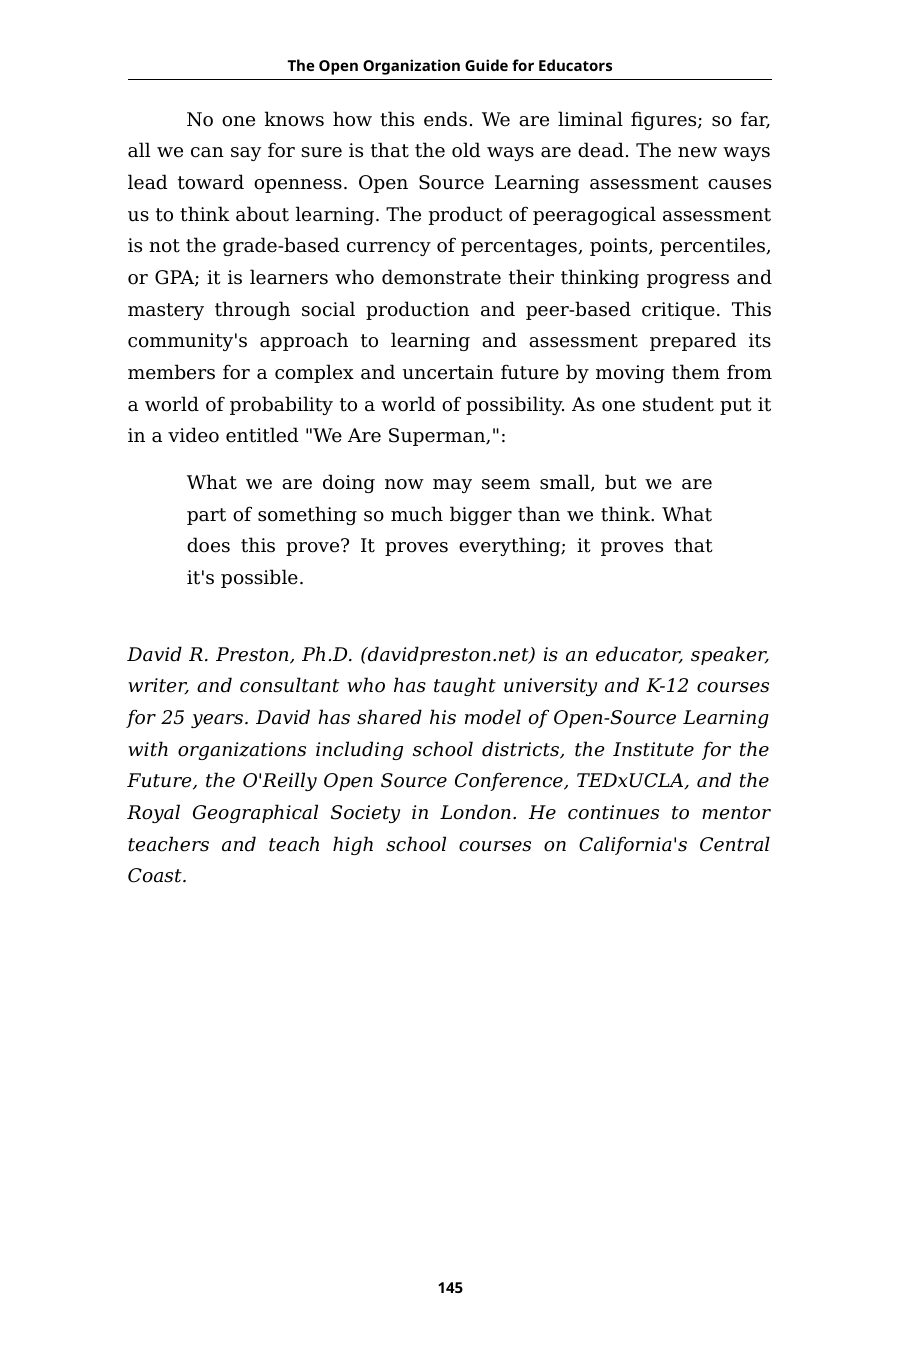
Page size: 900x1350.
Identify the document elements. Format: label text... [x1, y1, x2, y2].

text What we are doing now may seem small, but we are part of something so much bigger than we think. What does this prove? It proves everything; it proves that it's possible. [187, 472, 713, 589]
text David R. Preston, Ph.D. (davidpreston.net) is an educator, speaker, writer, and consultant who has taught university and K-12 courses for 25 years. David has shared his model of Open-Source Learning with organizations including school districts, the Institute for the Future, the O'Reilly Open Source Conference, TEDxUCLA, and the Royal Geographical Society in London. He continues to mentor teachers and teach high school courses on California's Central Coast. [127, 644, 772, 887]
text No one knows how this ends. We are liminal figures; so far, all we can say for sure is that the old ways are dead. The new ways lead toward openness. Open Source Learning assessment causes us to think about learning. The product of peeragogical assessment is not the grade-based currency of percentages, points, percentiles, or GPA; it is learners who demonstrate their thinking progress and mastery through social production and peer-based critique. This community's approach to learning and assessment prepared its members for a complex and uncertain future by moving them from a world of probability to a world of possibility. As one student put it in a video entitled "We Are Superman,": [127, 109, 772, 447]
